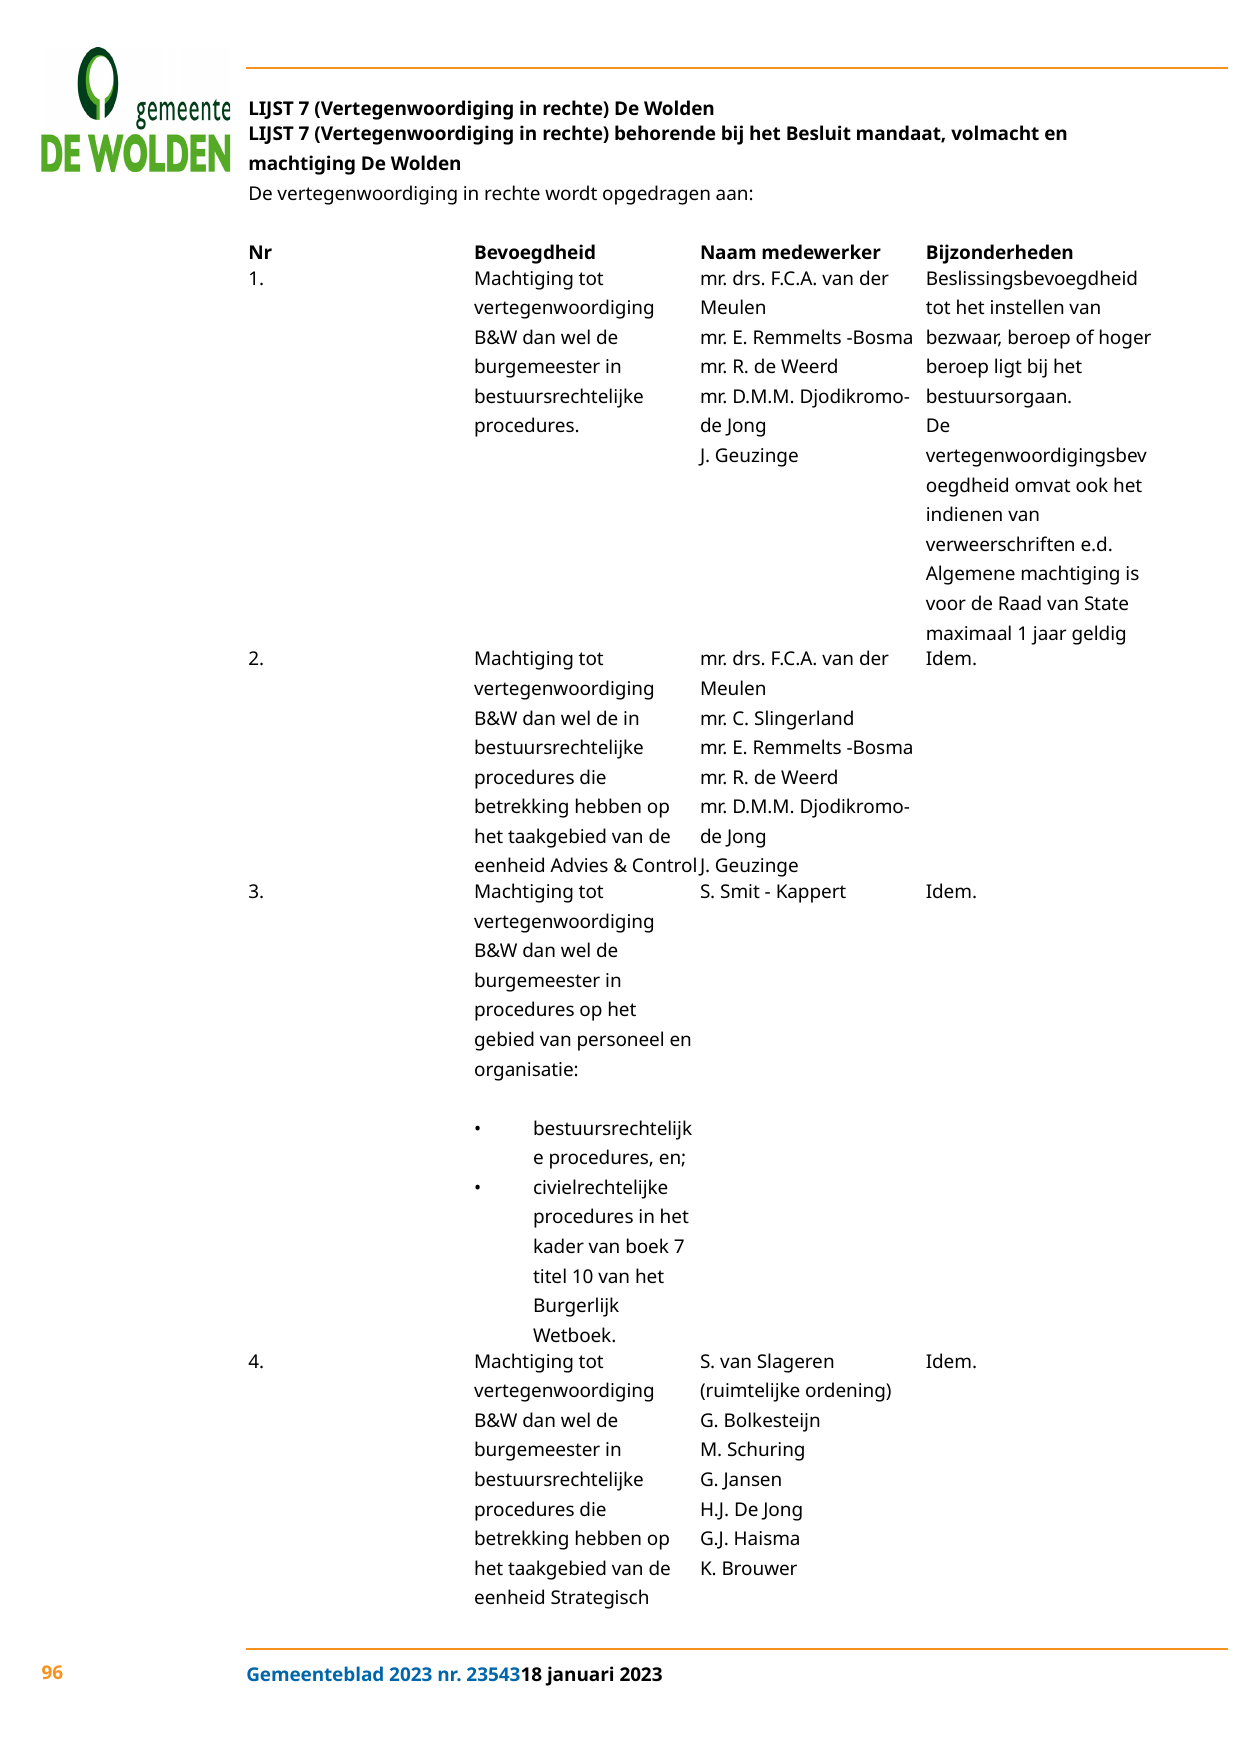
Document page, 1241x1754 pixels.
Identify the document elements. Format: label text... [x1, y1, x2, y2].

table_cell Machtiging tot vertegenwoordiging B&W dan wel de in bestuursrechtelijke procedures die betrekking hebben op het taakgebied van de eenheid Advies & Control [474, 646, 700, 878]
text LIJST 7 (Vertegenwoordiging in rechte) De Wolden [248, 95, 1152, 121]
picture [41, 47, 231, 172]
table_header Bijzonderheden [926, 239, 1152, 265]
table_cell S. van Slageren (ruimtelijke ordening) G. Bolkesteijn M. Schuring G. Jansen H.J. De Jong G.J. Haisma K. Brouwer [700, 1348, 926, 1610]
table_cell 2. [248, 646, 474, 878]
table_cell mr. drs. F.C.A. van der Meulen mr. C. Slingerland mr. E. Remmelts -Bosma mr. R. de Weerd mr. D.M.M. Djodikromo-de Jong J. Geuzinge [700, 646, 926, 878]
table_cell Idem. [926, 1348, 1152, 1610]
text LIJST 7 (Vertegenwoordiging in rechte) behorende bij het Besluit mandaat, volmacht en machtiging De Wolden [248, 121, 1152, 176]
table_cell Idem. [926, 878, 1152, 1348]
table_cell mr. drs. F.C.A. van der Meulen mr. E. Remmelts -Bosma mr. R. de Weerd mr. D.M.M. Djodikromo-de Jong J. Geuzinge [700, 265, 926, 646]
table_header Bevoegdheid [474, 239, 700, 265]
table_cell Machtiging tot vertegenwoordiging B&W dan wel de burgemeester in bestuursrechtelijke procedures die betrekking hebben op het taakgebied van de eenheid Strategisch [474, 1348, 700, 1610]
table_cell S. Smit - Kappert [700, 878, 926, 1348]
table_cell Machtiging tot vertegenwoordiging B&W dan wel de burgemeester in bestuursrechtelijke procedures. [474, 265, 700, 646]
text De vertegenwoordiging in rechte wordt opgedragen aan: [248, 180, 1152, 206]
table_header Nr [248, 239, 474, 265]
table_cell 1. [248, 265, 474, 646]
table_cell 4. [248, 1348, 474, 1610]
table_cell Beslissingsbevoegdheid tot het instellen van bezwaar, beroep of hoger beroep ligt bij het bestuursorgaan. De vertegenwoordigingsbevoegdheid omvat ook het indienen van verweerschriften e.d. Algemene machtiging is voor de Raad van State maximaal 1 jaar geldig [926, 265, 1152, 646]
table_cell Machtiging tot vertegenwoordiging B&W dan wel de burgemeester in procedures op het gebied van personeel en organisatie: bestuursrechtelijke procedures, en; civielrechtelijke procedures in het kader van boek 7 titel 10 van het Burgerlijk Wetboek. [474, 878, 700, 1348]
table_header Naam medewerker [700, 239, 926, 265]
table_cell Idem. [926, 646, 1152, 878]
table_cell 3. [248, 878, 474, 1348]
